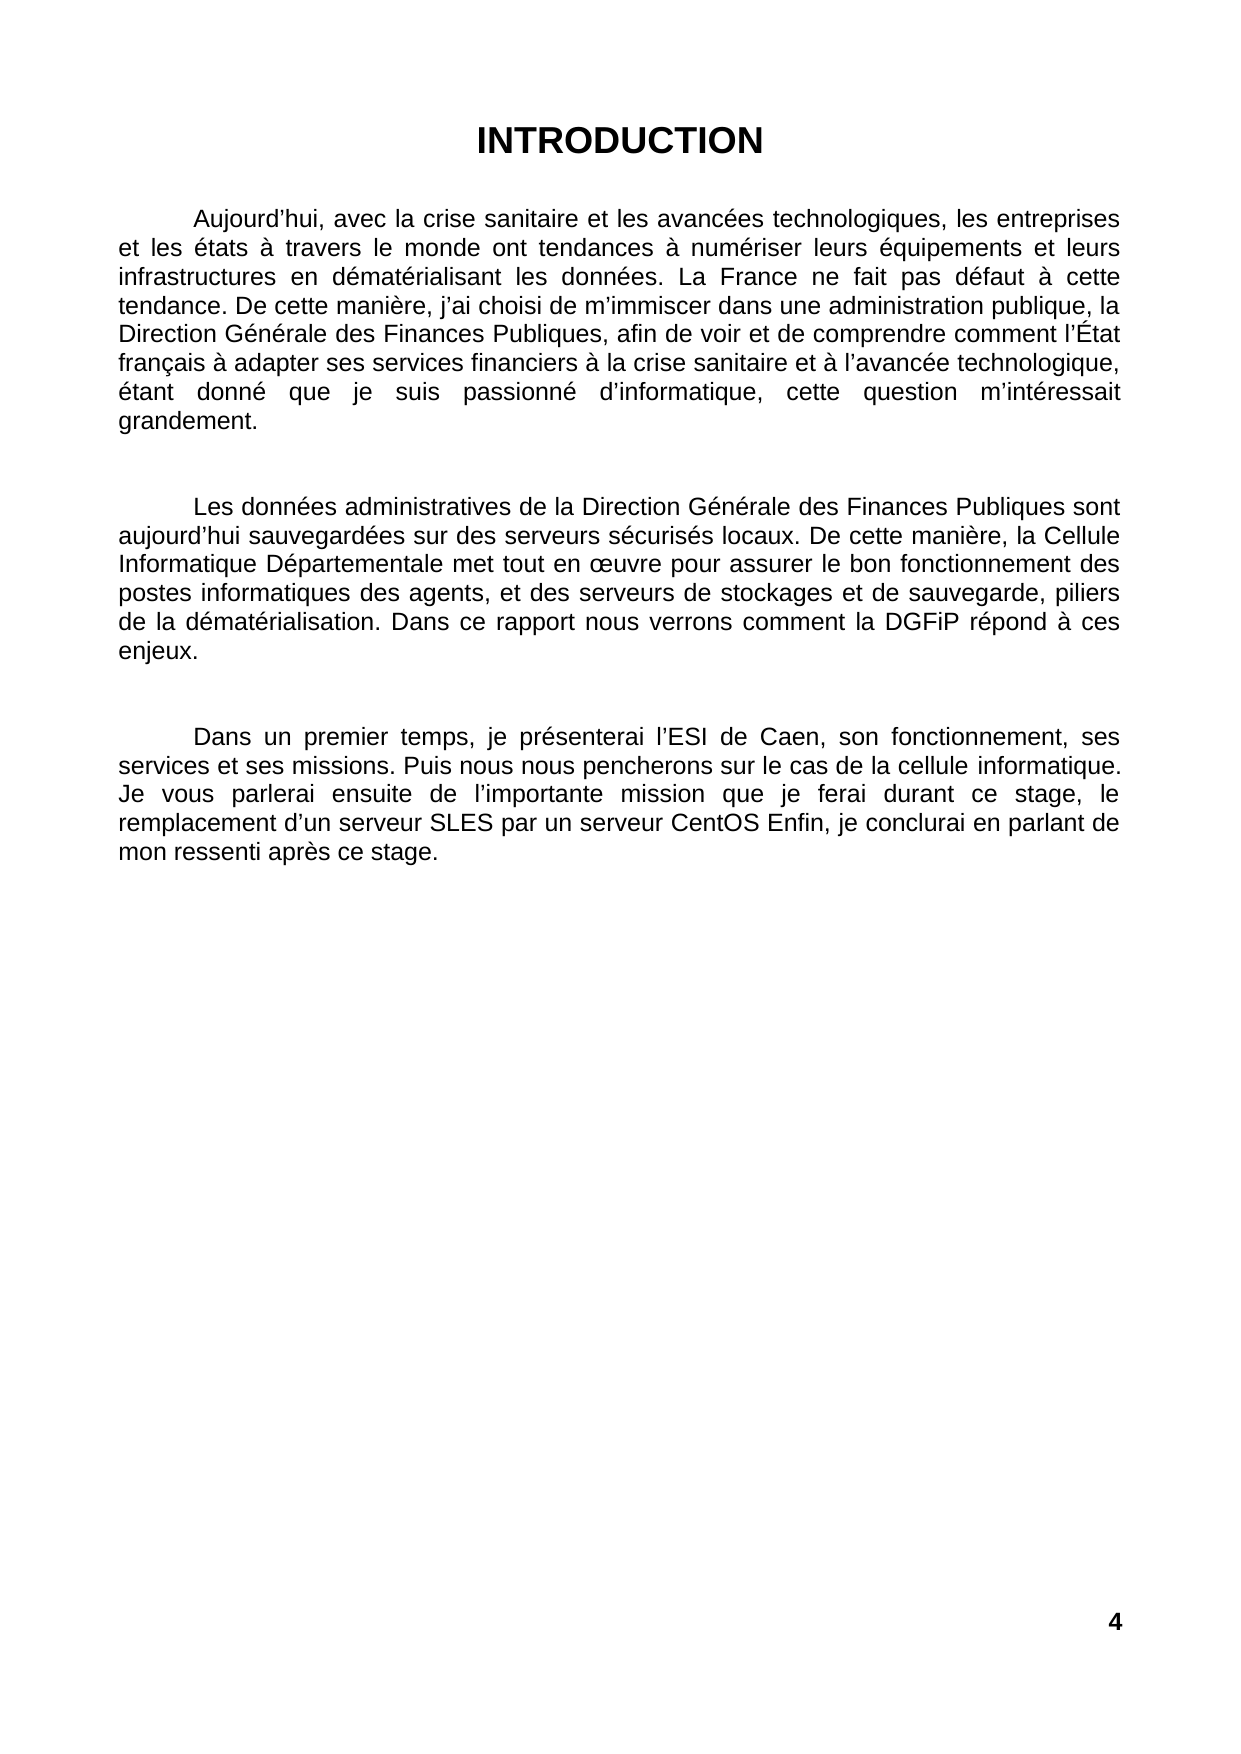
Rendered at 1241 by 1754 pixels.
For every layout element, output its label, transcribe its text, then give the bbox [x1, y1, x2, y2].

text Dans un premier temps, je présenterai l’ESI de Caen, son fonctionnement, ses services et ses missions. Puis nous nous pencherons sur le cas de la cellule informatique. Je vous parlerai ensuite de l’importante mission que je ferai durant ce stage, le remplacement d’un serveur SLES par un serveur CentOS Enfin, je conclurai en parlant de mon ressenti après ce stage. [118, 722, 1122, 866]
text INTRODUCTION [118, 118, 1122, 161]
text Les données administratives de la Direction Générale des Finances Publiques sont aujourd’hui sauvegardées sur des serveurs sécurisés locaux. De cette manière, la Cellule Informatique Départementale met tout en œuvre pour assurer le bon fonctionnement des postes informatiques des agents, et des serveurs de stockages et de sauvegarde, piliers de la dématérialisation. Dans ce rapport nous verrons comment la DGFiP répond à ces enjeux. [118, 492, 1122, 664]
text Aujourd’hui, avec la crise sanitaire et les avancées technologiques, les entreprises et les états à travers le monde ont tendances à numériser leurs équipements et leurs infrastructures en dématérialisant les données. La France ne fait pas défaut à cette tendance. De cette manière, j’ai choisi de m’immiscer dans une administration publique, la Direction Générale des Finances Publiques, afin de voir et de comprendre comment l’État français à adapter ses services financiers à la crise sanitaire et à l’avancée technologique, étant donné que je suis passionné d’informatique, cette question m’intéressait grandement. [118, 204, 1122, 434]
